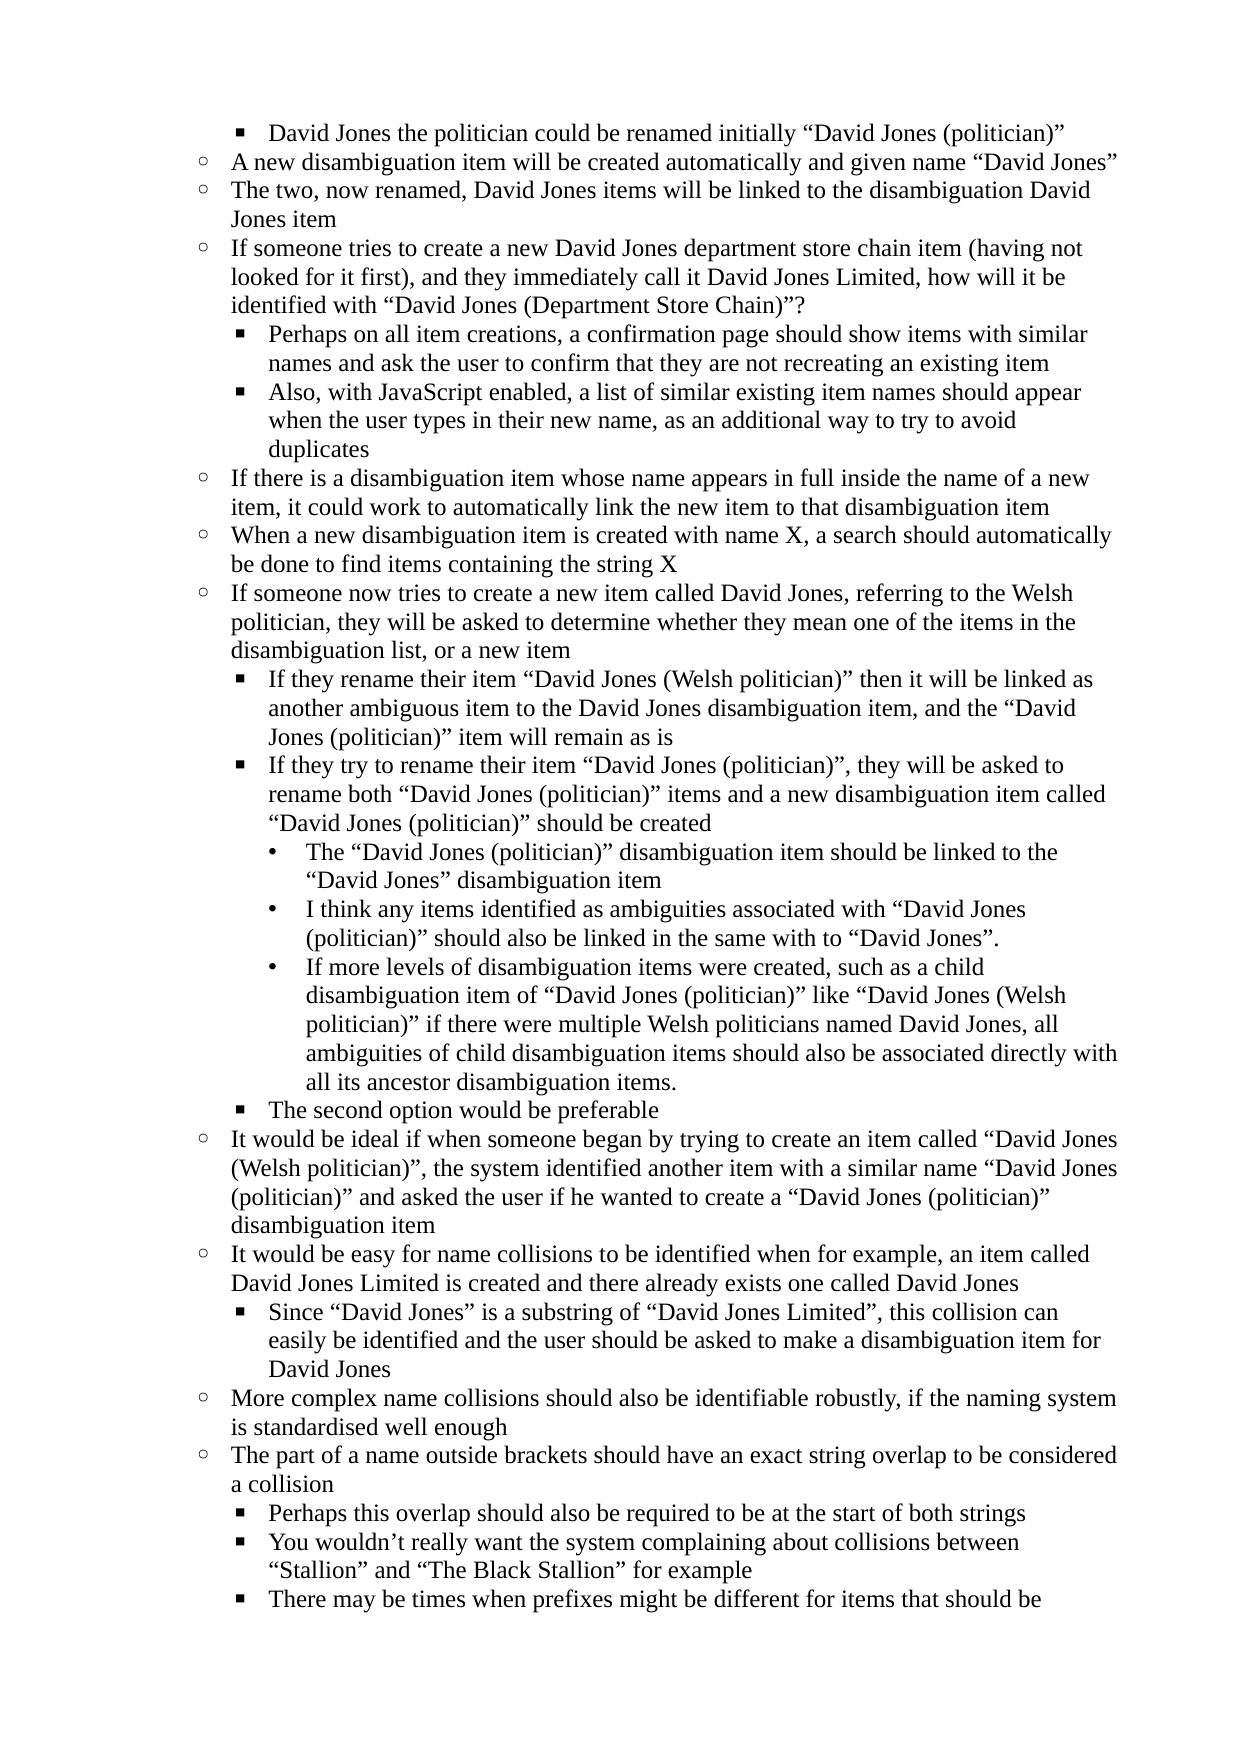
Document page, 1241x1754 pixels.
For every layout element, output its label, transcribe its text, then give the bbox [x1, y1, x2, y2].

list If someone now tries to create a new item called David Jones, referring to the Welsh politician, they will be asked to determine whether they mean one of the items in the disambiguation list, or a new item [193, 578, 1122, 664]
list More complex name collisions should also be identifiable robustly, if the naming system is standardised well enough [193, 1383, 1122, 1441]
list There may be times when prefixes might be different for items that should be [231, 1584, 1122, 1613]
list When a new disambiguation item is created with name X, a search should automatically be done to find items containing the string X [193, 521, 1122, 578]
list Perhaps this overlap should also be required to be at the start of both strings [231, 1498, 1122, 1527]
list The second option would be preferable [231, 1096, 1122, 1124]
list If there is a disambiguation item whose name appears in full inside the name of a new item, it could work to automatically link the new item to that disambiguation item [193, 463, 1122, 521]
list If someone tries to create a new David Jones department store chain item (having not looked for it first), and they immediately call it David Jones Limited, how will it be identified with “David Jones (Department Store Chain)”? [193, 233, 1122, 319]
list You wouldn’t really want the system complaining about collisions between “Stallion” and “The Black Stallion” for example [231, 1527, 1122, 1584]
list David Jones the politician could be renamed initially “David Jones (politician)” [231, 118, 1122, 147]
list Also, with JavaScript enabled, a list of similar existing item names should appear when the user types in their new name, as an additional way to try to avoid duplicates [231, 377, 1122, 463]
list It would be ideal if when someone began by trying to create an item called “David Jones (Welsh politician)”, the system identified another item with a similar name “David Jones (politician)” and asked the user if he wanted to create a “David Jones (politician)” disambiguation item [193, 1124, 1122, 1239]
list Since “David Jones” is a substring of “David Jones Limited”, this collision can easily be identified and the user should be asked to make a disambiguation item for David Jones [231, 1297, 1122, 1383]
list It would be easy for name collisions to be identified when for example, an item called David Jones Limited is created and there already exists one called David Jones [193, 1239, 1122, 1297]
list If they try to rename their item “David Jones (politician)”, they will be asked to rename both “David Jones (politician)” items and a new disambiguation item called “David Jones (politician)” should be created [231, 751, 1122, 837]
list I think any items identified as ambiguities associated with “David Jones (politician)” should also be linked in the same with to “David Jones”. [268, 894, 1122, 952]
list A new disambiguation item will be created automatically and given name “David Jones” [193, 147, 1122, 176]
list Perhaps on all item creations, a confirmation page should show items with similar names and ask the user to confirm that they are not recreating an existing item [231, 319, 1122, 377]
list If more levels of disambiguation items were created, such as a child disambiguation item of “David Jones (politician)” like “David Jones (Welsh politician)” if there were multiple Welsh politicians named David Jones, all ambiguities of child disambiguation items should also be associated directly with all its ancestor disambiguation items. [268, 952, 1122, 1096]
list The “David Jones (politician)” disambiguation item should be linked to the “David Jones” disambiguation item [268, 837, 1122, 894]
list If they rename their item “David Jones (Welsh politician)” then it will be linked as another ambiguous item to the David Jones disambiguation item, and the “David Jones (politician)” item will remain as is [231, 664, 1122, 751]
list The part of a name outside brackets should have an exact string overlap to be considered a collision [193, 1441, 1122, 1498]
list The two, now renamed, David Jones items will be linked to the disambiguation David Jones item [193, 176, 1122, 233]
